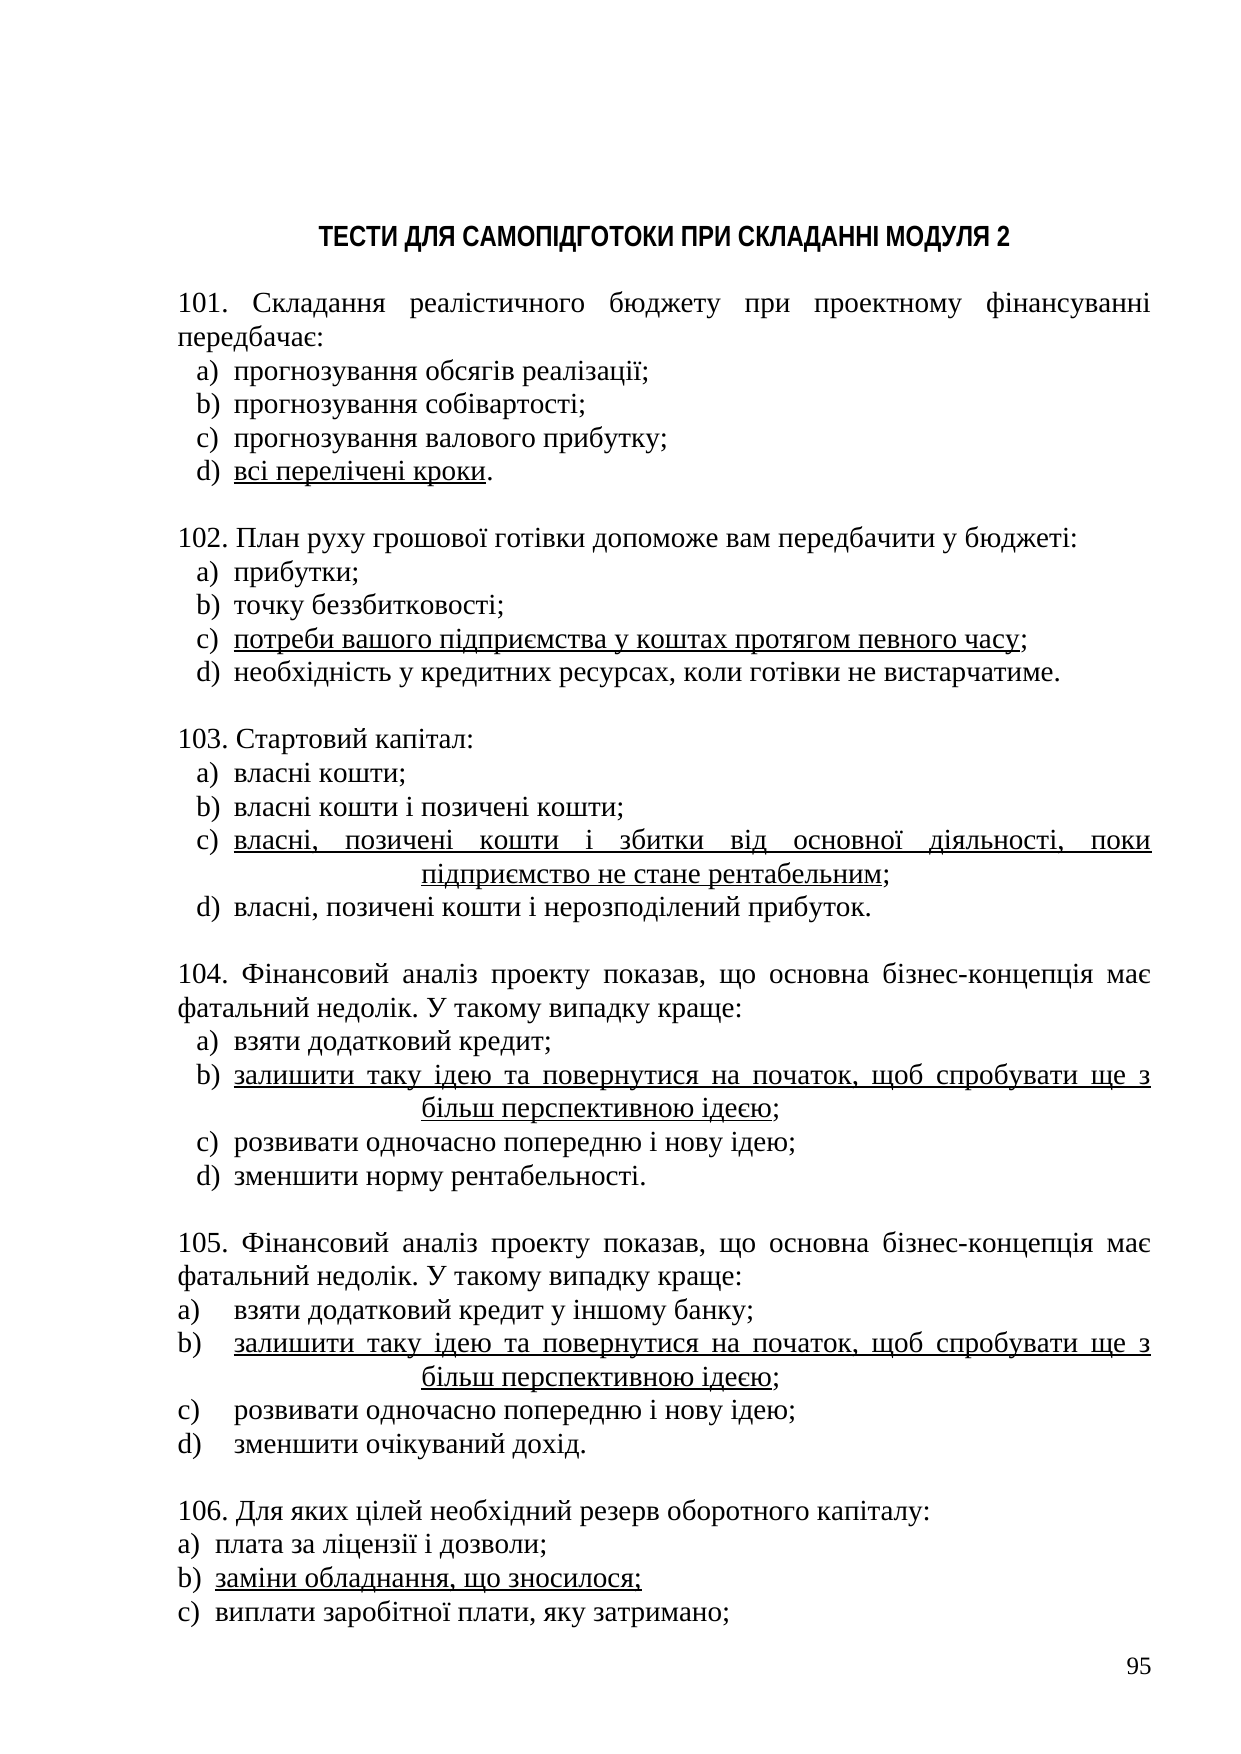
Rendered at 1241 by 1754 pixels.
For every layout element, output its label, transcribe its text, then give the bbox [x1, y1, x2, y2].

list власні кошти і позичені кошти; [196, 789, 1152, 822]
text ТЕСТИ ДЛЯ САМОПІДГОТОКИ ПРИ СКЛАДАННІ МОДУЛЯ 2 [177, 219, 1152, 252]
text 105. Фінансовий аналіз проекту показав, що основна бізнес-концепція має фатальний недолік. У такому випадку краще: [177, 1225, 1152, 1292]
list власні, позичені кошти і збитки від основної діяльності, поки підприємство не стане рентабельним; [196, 822, 1152, 889]
list взяти додатковий кредит у іншому банку; [177, 1292, 1152, 1325]
list необхідність у кредитних ресурсах, коли готівки не вистарчатиме. [196, 654, 1152, 688]
list плата за ліцензії і дозволи; [177, 1527, 1152, 1560]
text 106. Для яких цілей необхідний резерв оборотного капіталу: [177, 1493, 1152, 1527]
list залишити таку ідею та повернутися на початок, щоб спробувати ще з більш перспективною ідеєю; [196, 1057, 1152, 1124]
list розвивати одночасно попередню і нову ідею; [177, 1392, 1152, 1426]
list прогнозування собівартості; [196, 386, 1152, 420]
list точку беззбитковості; [196, 587, 1152, 621]
list залишити таку ідею та повернутися на початок, щоб спробувати ще з більш перспективною ідеєю; [177, 1325, 1152, 1392]
list прогнозування валового прибутку; [196, 420, 1152, 453]
list виплати заробітної плати, яку затримано; [177, 1594, 1152, 1627]
text 104. Фінансовий аналіз проекту показав, що основна бізнес-концепція має фатальний недолік. У такому випадку краще: [177, 956, 1152, 1023]
list потреби вашого підприємства у коштах протягом певного часу; [196, 621, 1152, 654]
list зменшити норму рентабельності. [196, 1158, 1152, 1191]
list зменшити очікуваний дохід. [177, 1426, 1152, 1459]
list власні, позичені кошти і нерозподілений прибуток. [196, 889, 1152, 923]
list власні кошти; [196, 755, 1152, 789]
list розвивати одночасно попередню і нову ідею; [196, 1124, 1152, 1158]
list взяти додатковий кредит; [196, 1023, 1152, 1057]
list прибутки; [196, 554, 1152, 587]
text 103. Стартовий капітал: [177, 722, 1152, 755]
list заміни обладнання, що зносилося; [177, 1560, 1152, 1594]
list прогнозування обсягів реалізації; [196, 353, 1152, 386]
text 102. План руху грошової готівки допоможе вам передбачити у бюджеті: [177, 520, 1152, 554]
text 101. Складання реалістичного бюджету при проектному фінансуванні передбачає: [177, 286, 1152, 353]
list всі перелічені кроки. [196, 453, 1152, 487]
